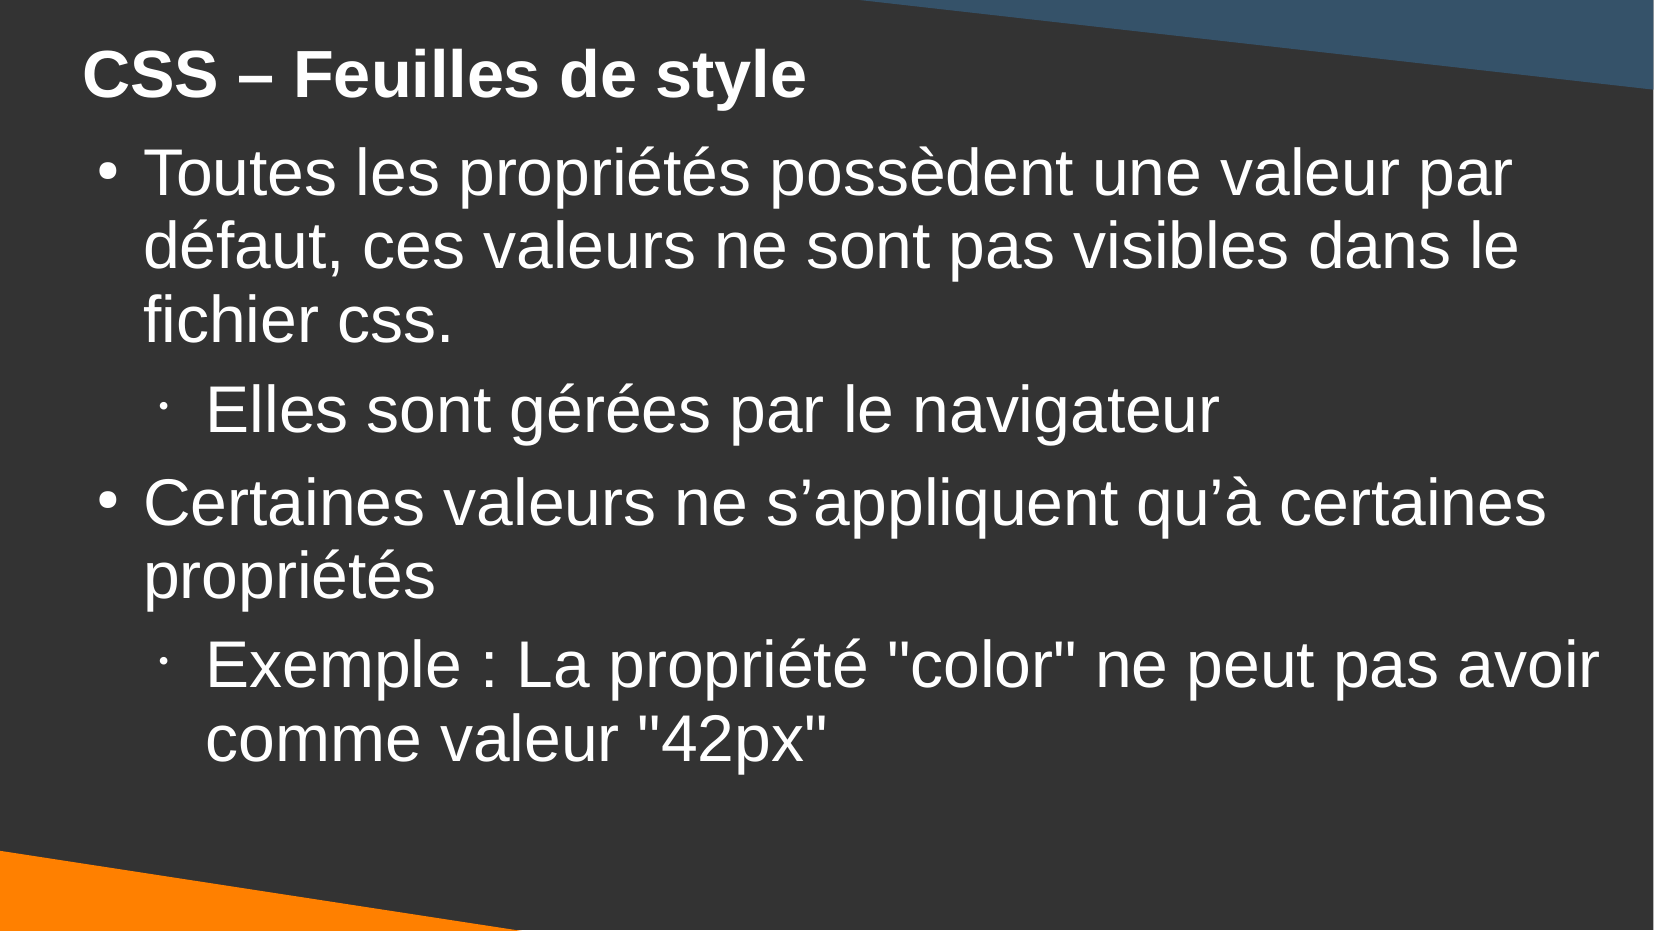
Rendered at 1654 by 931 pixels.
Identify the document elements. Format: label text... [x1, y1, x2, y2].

text_box [0, 850, 522, 931]
list Toutes les propriétés possèdent une valeur par défaut, ces valeurs ne sont pas visibles dans le fichier css. Elles sont gérées par le navigateur Certaines valeurs ne s’appliquent qu’à certaines propriétés Exemple : La propriété "color" ne peut pas avoir comme valeur "42px" [80, 135, 1605, 780]
title CSS – Feuilles de style [82, 37, 1571, 114]
text_box [859, 0, 1654, 90]
